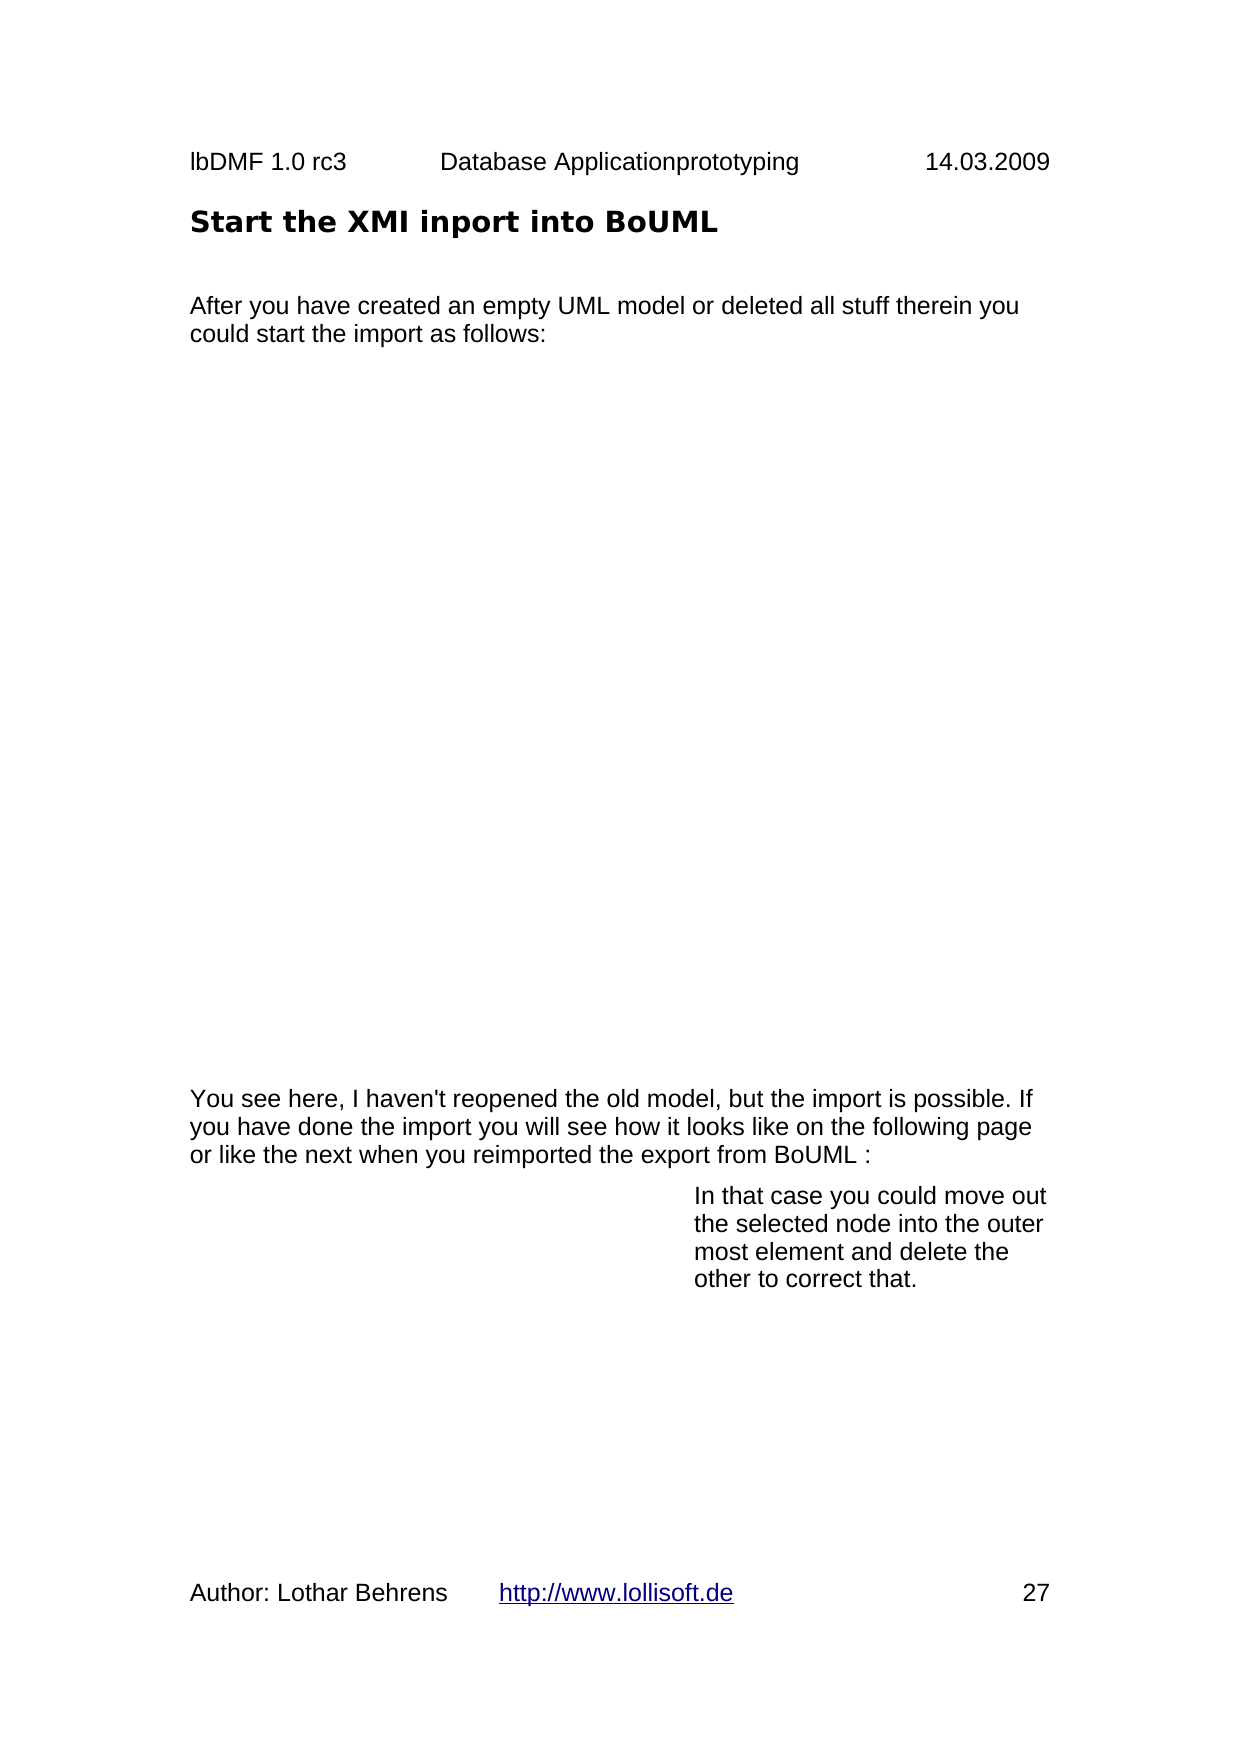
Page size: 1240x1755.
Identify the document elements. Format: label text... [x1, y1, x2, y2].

text You see here, I haven't reopened the old model, but the import is possible. If you have done the import you will see how it looks like on the following page or like the next when you reimported the export from BoUML : [189, 1085, 1050, 1169]
subtitle Start the XMI inport into BoUML [189, 205, 1050, 239]
text In that case you could move out the selected node into the outer most element and delete the other to correct that. [189, 1181, 1050, 1293]
text After you have created an empty UML model or deleted all stuff therein you could start the import as follows: [189, 292, 1050, 348]
